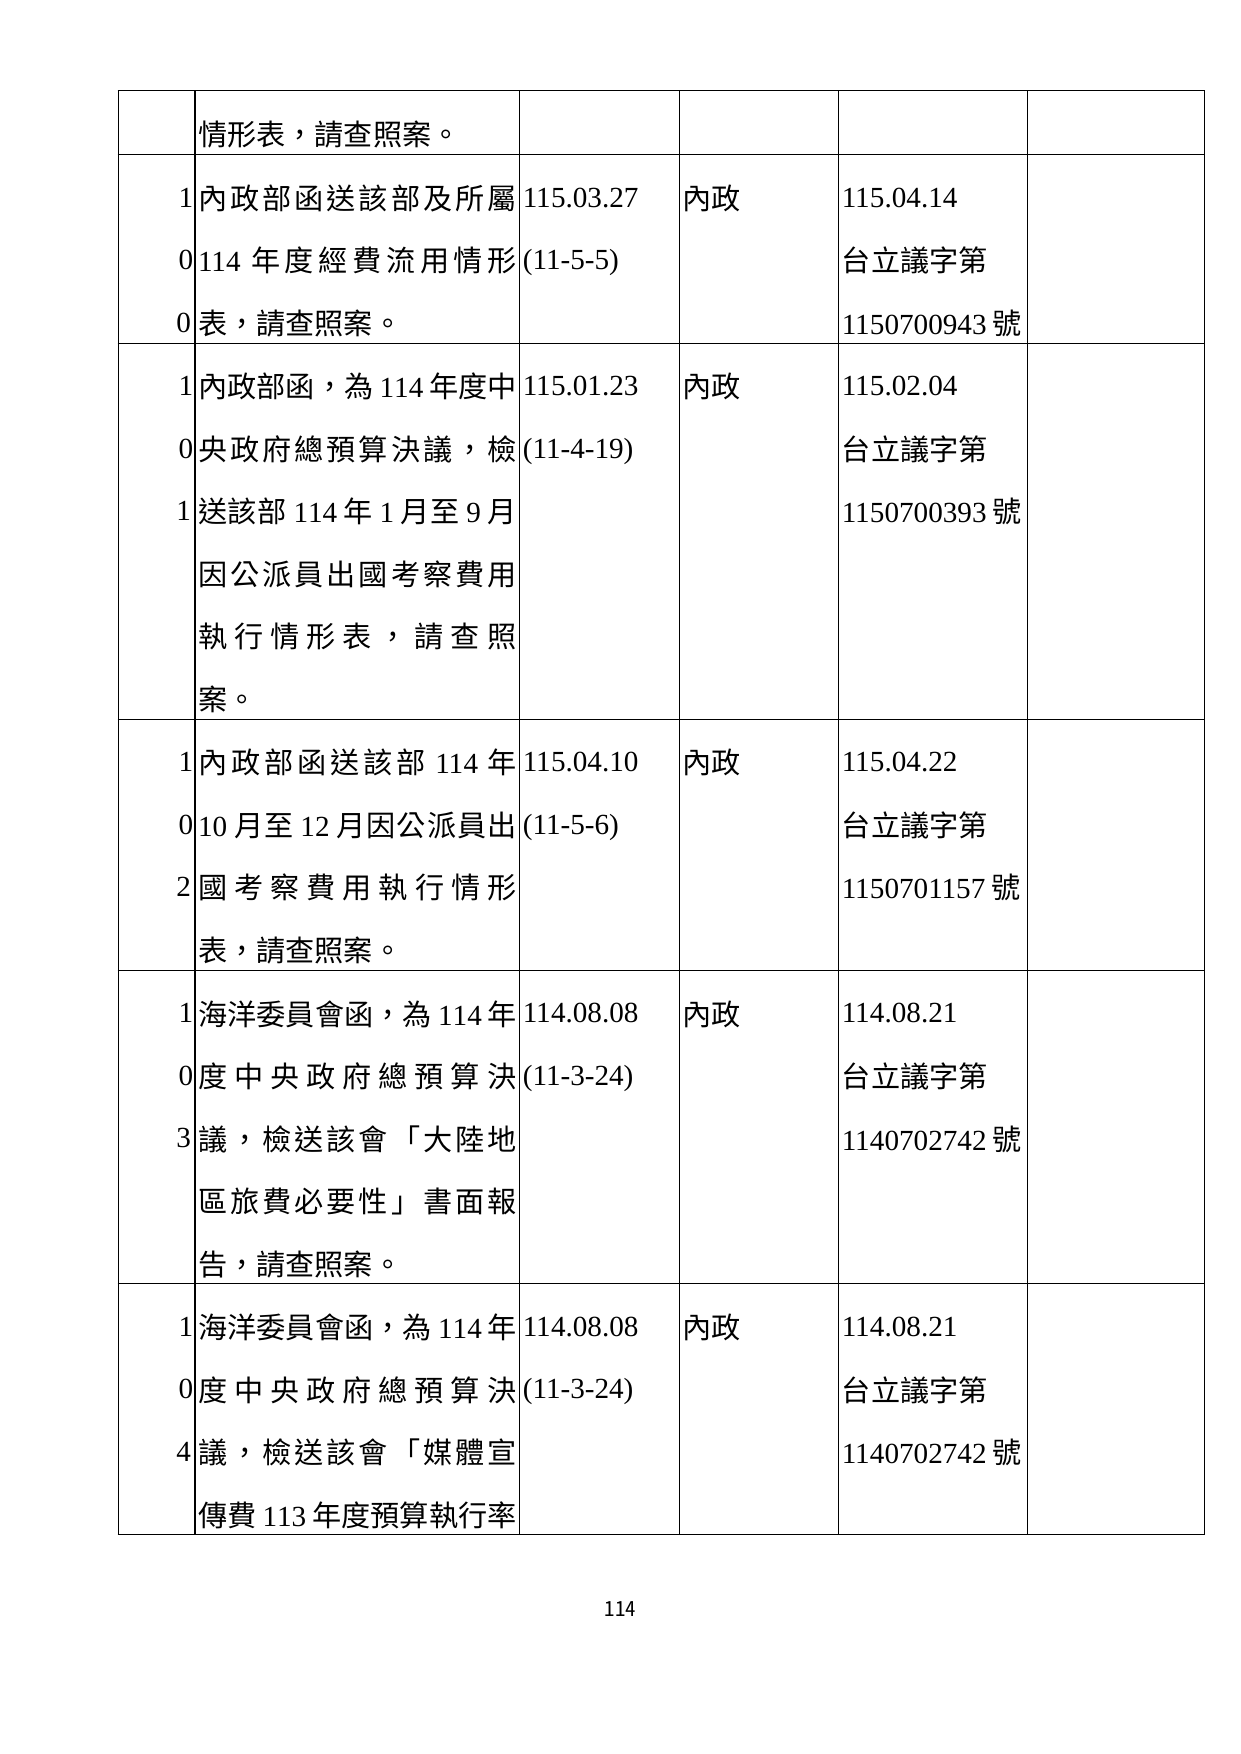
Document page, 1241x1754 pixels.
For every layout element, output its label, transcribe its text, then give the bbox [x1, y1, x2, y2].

table_cell 內政部函送該部114年10月至12月因公派員出國考察費用執行情形表，請查照案。 [196, 720, 519, 969]
table_cell 內政部函送該部及所屬114年度經費流用情形表，請查照案。 [196, 155, 519, 342]
table_cell [1028, 971, 1204, 1283]
table_cell 115.04.14 台立議字第1150700943號 [839, 155, 1027, 342]
table_cell [1028, 720, 1204, 969]
table_cell [119, 344, 194, 718]
table_cell [520, 91, 679, 154]
table_cell [119, 720, 194, 969]
table_cell 內政 [680, 971, 838, 1283]
table_cell 114.08.21 台立議字第1140702742號 [839, 971, 1027, 1283]
table_cell [119, 155, 194, 342]
table_cell [119, 971, 194, 1283]
table_cell [1028, 91, 1204, 154]
table_cell [1028, 344, 1204, 718]
table_cell 內政 [680, 720, 838, 969]
table_cell 114.08.08 (11-3-24) [520, 971, 679, 1283]
table_cell [1028, 1284, 1204, 1534]
table_cell 情形表，請查照案。 [196, 91, 519, 154]
table_cell [839, 91, 1027, 154]
table_cell 114.08.21 台立議字第1140702742號 [839, 1284, 1027, 1534]
table_cell [1028, 155, 1204, 342]
table_cell 內政 [680, 1284, 838, 1534]
table_cell [119, 1284, 194, 1534]
table_cell 114.08.08 (11-3-24) [520, 1284, 679, 1534]
table_cell 115.03.27 (11-5-5) [520, 155, 679, 342]
table_cell 內政 [680, 344, 838, 718]
table_cell 海洋委員會函，為114年度中央政府總預算決議，檢送該會「媒體宣傳費113年度預算執行率 [196, 1284, 519, 1534]
table_cell [119, 91, 194, 154]
table_cell 內政 [680, 155, 838, 342]
table_cell 115.01.23 (11-4-19) [520, 344, 679, 718]
table_cell [680, 91, 838, 154]
table_cell 115.04.22 台立議字第1150701157號 [839, 720, 1027, 969]
table_cell 115.04.10 (11-5-6) [520, 720, 679, 969]
table_cell 海洋委員會函，為114年度中央政府總預算決議，檢送該會「大陸地區旅費必要性」書面報告，請查照案。 [196, 971, 519, 1283]
table_cell 115.02.04 台立議字第1150700393號 [839, 344, 1027, 718]
table_cell 內政部函，為114年度中央政府總預算決議，檢送該部114年1月至9月因公派員出國考察費用執行情形表，請查照案。 [196, 344, 519, 718]
